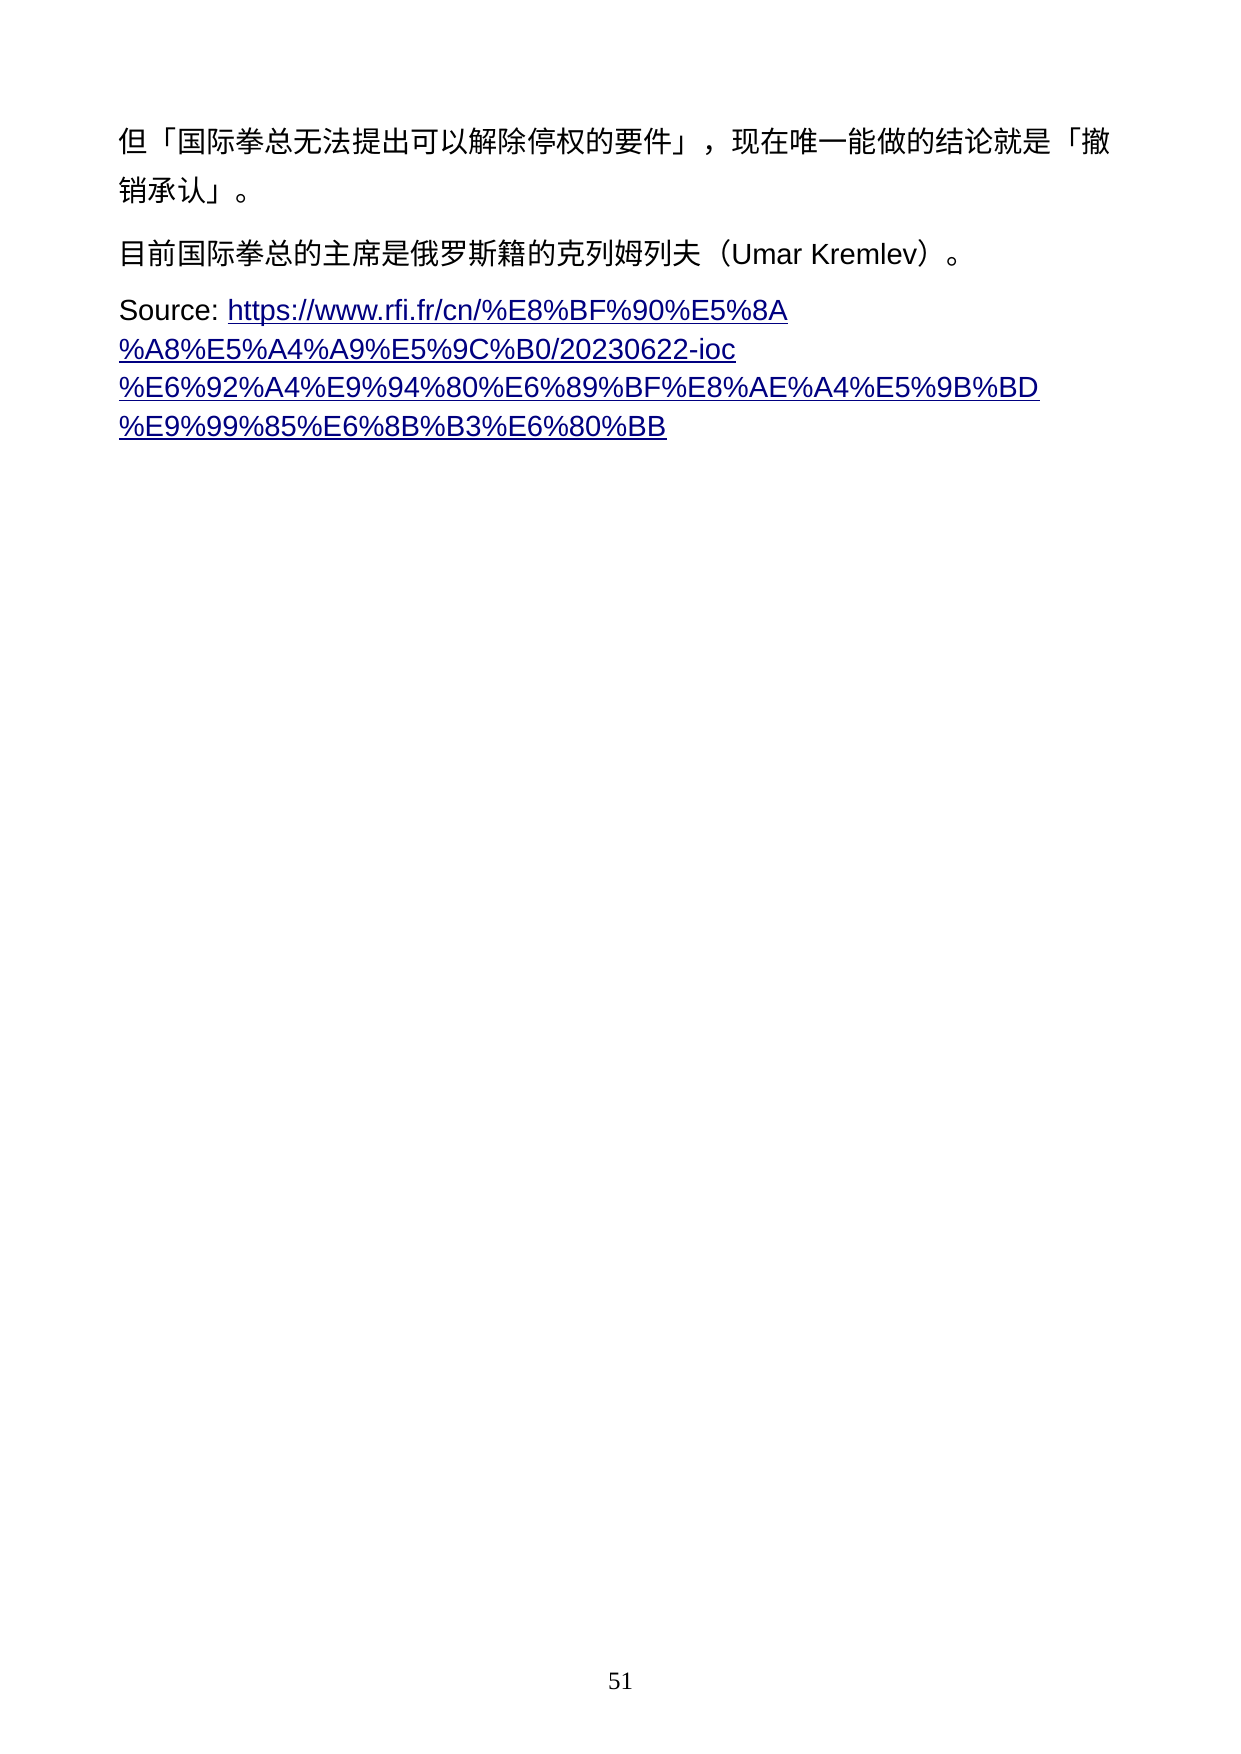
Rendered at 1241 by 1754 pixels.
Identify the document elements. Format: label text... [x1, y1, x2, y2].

text 但「国际拳总无法提出可以解除停权的要件」，现在唯一能做的结论就是「撤销承认」。 [118, 118, 1122, 209]
text 目前国际拳总的主席是俄罗斯籍的克列姆列夫（Umar Kremlev）。 [118, 230, 1122, 272]
text Source: https://www.rfi.fr/cn/%E8%BF%90%E5%8A%A8%E5%A4%A9%E5%9C%B0/20230622-ioc%E6%92%A4%E9%94%80%E6%89%BF%E8%AE%A4%E5%9B%BD%E9%99%85%E6%8B%B3%E6%80%BB [118, 293, 1122, 442]
